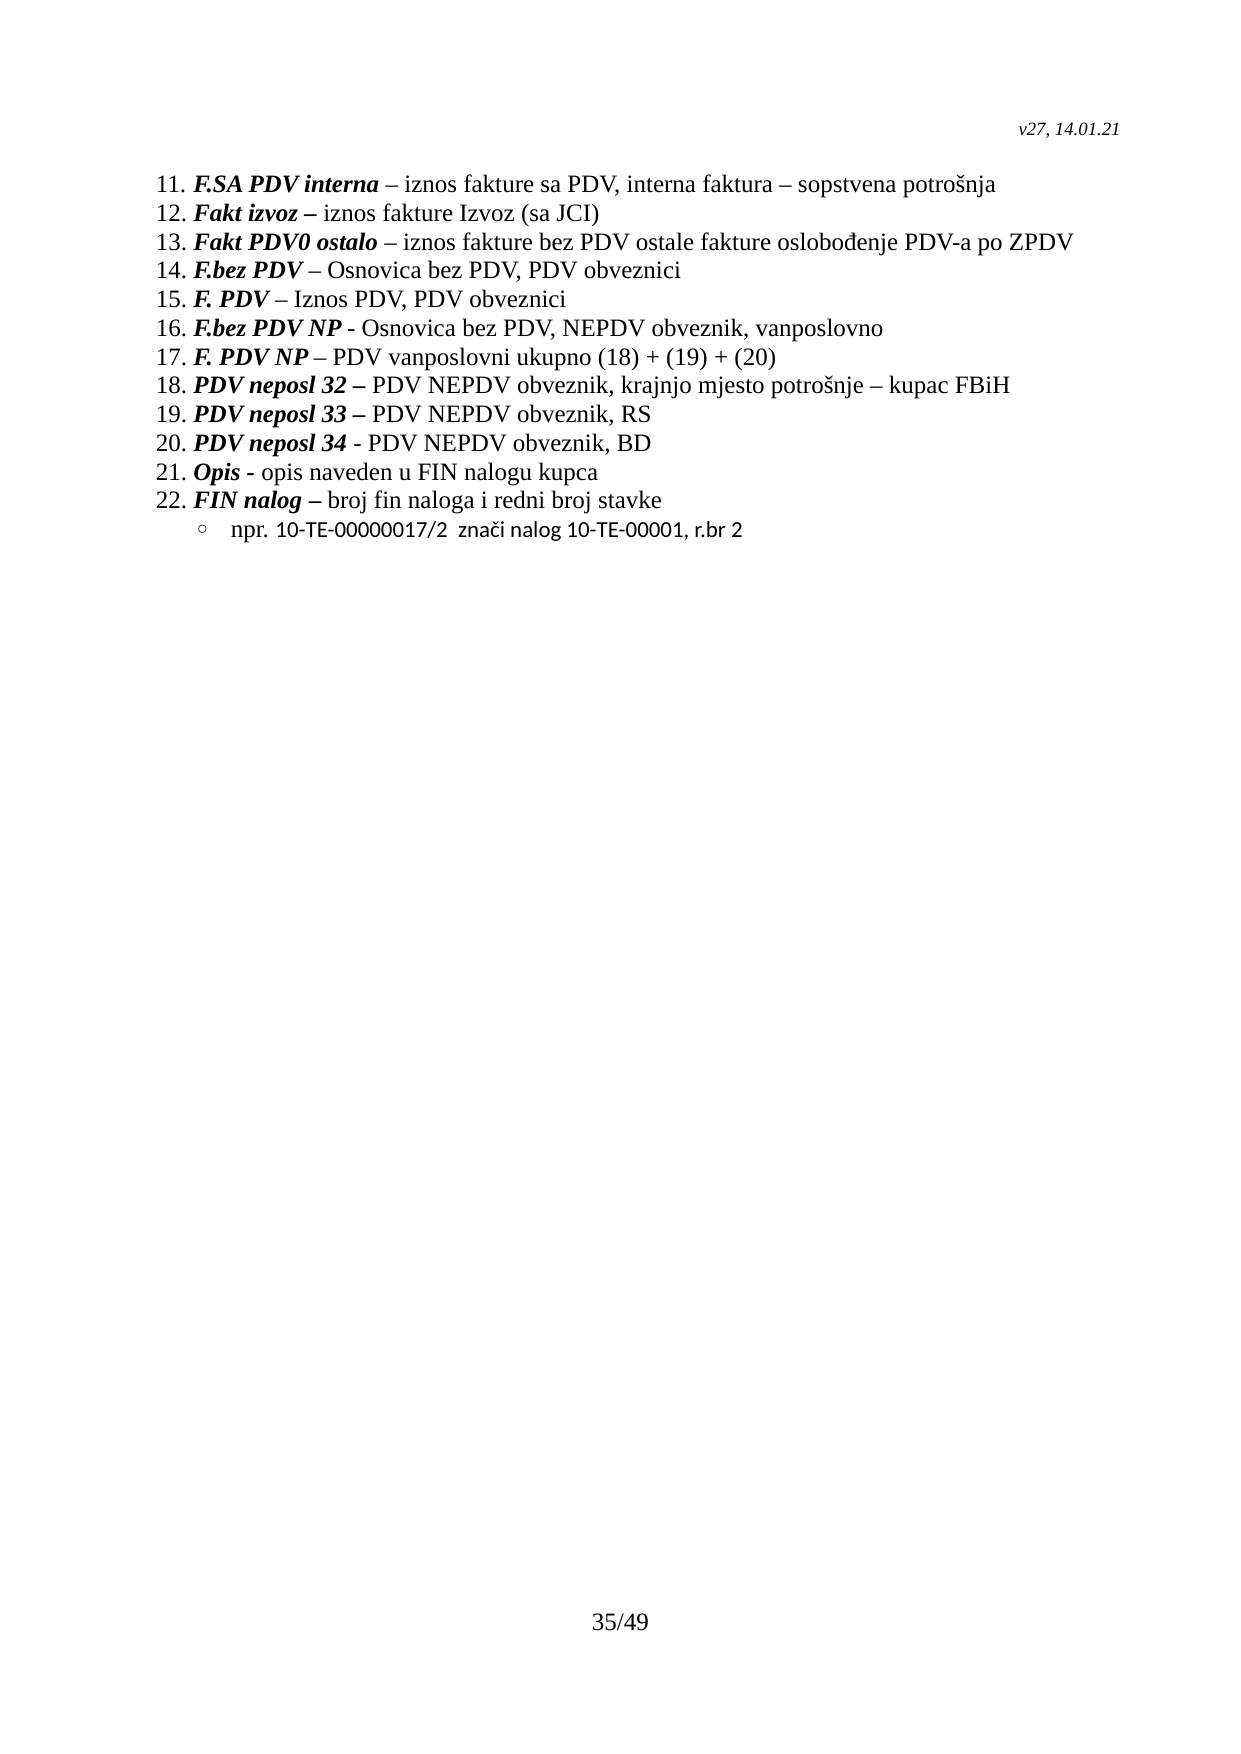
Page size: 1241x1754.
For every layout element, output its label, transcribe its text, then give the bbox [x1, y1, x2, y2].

list F.bez PDV NP - Osnovica bez PDV, NEPDV obveznik, vanposlovno [156, 313, 1122, 342]
list PDV neposl 33 – PDV NEPDV obveznik, RS [156, 399, 1122, 428]
list PDV neposl 32 – PDV NEPDV obveznik, krajnjo mjesto potrošnje – kupac FBiH [156, 370, 1122, 399]
list FIN nalog – broj fin naloga i redni broj stavke [156, 485, 1122, 514]
list Fakt PDV0 ostalo – iznos fakture bez PDV ostale fakture oslobođenje PDV-a po ZPDV [156, 227, 1122, 255]
list Fakt izvoz – iznos fakture Izvoz (sa JCI) [156, 198, 1122, 227]
list Opis - opis naveden u FIN nalogu kupca [156, 457, 1122, 485]
list F. PDV – Iznos PDV, PDV obveznici [156, 284, 1122, 313]
list F.SA PDV interna – iznos fakture sa PDV, interna faktura – sopstvena potrošnja [156, 169, 1122, 198]
list F.bez PDV – Osnovica bez PDV, PDV obveznici [156, 255, 1122, 284]
list PDV neposl 34 - PDV NEPDV obveznik, BD [156, 428, 1122, 457]
list npr. 10-TE-00000017/2 znači nalog 10-TE-00001, r.br 2 [193, 514, 1122, 543]
list F. PDV NP – PDV vanposlovni ukupno (18) + (19) + (20) [156, 342, 1122, 370]
